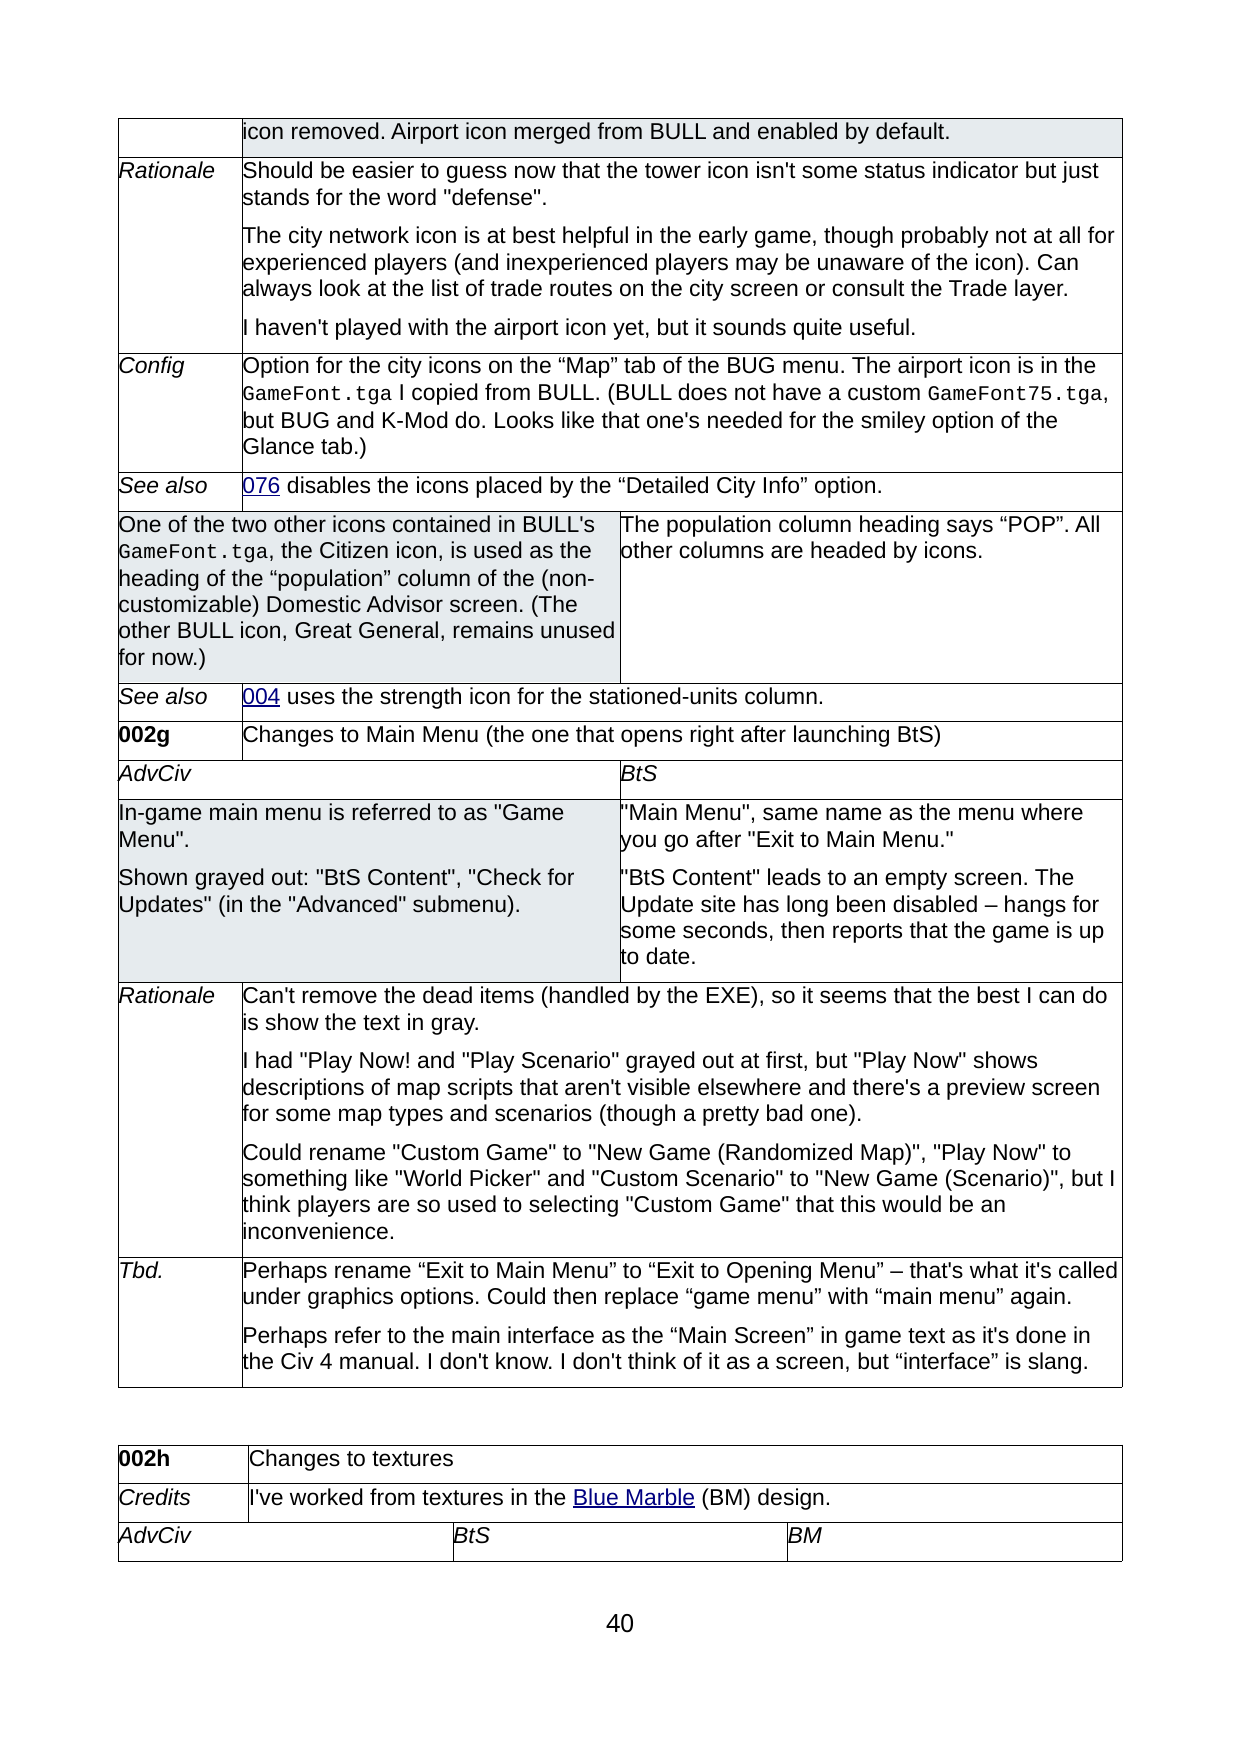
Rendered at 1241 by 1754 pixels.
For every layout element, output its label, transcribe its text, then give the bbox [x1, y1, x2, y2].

table_cell BtS [454, 1523, 787, 1561]
table_cell AdvCiv [119, 1523, 453, 1561]
table_cell Can't remove the dead items (handled by the EXE), so it seems that the best I can do is show the text in gray. I had "Play Now! and "Play Scenario" grayed out at first, but "Play Now" shows descriptions of map scripts that aren't visible elsewhere and there's a preview screen for some map types and scenarios (though a pretty bad one). Could rename "Custom Game" to "New Game (Randomized Map)", "Play Now" to something like "World Picker" and "Custom Scenario" to "New Game (Scenario)", but I think players are so used to selecting "Custom Game" that this would be an inconvenience. [243, 983, 1122, 1257]
table_cell AdvCiv [119, 761, 620, 799]
table_cell Perhaps rename “Exit to Main Menu” to “Exit to Opening Menu” – that's what it's called under graphics options. Could then replace “game menu” with “main menu” again. Perhaps refer to the main interface as the “Main Screen” in game text as it's done in the Civ 4 manual. I don't know. I don't think of it as a screen, but “interface” is slang. [243, 1258, 1122, 1387]
table_cell Credits [119, 1484, 248, 1522]
table_cell Rationale [119, 158, 242, 352]
table_cell See also [119, 473, 242, 511]
table_cell [119, 119, 242, 157]
table_header Changes to textures [249, 1446, 1122, 1483]
table_cell I've worked from textures in the Blue Marble (BM) design. [249, 1484, 1122, 1522]
table_cell The population column heading says “POP”. All other columns are headed by icons. [621, 512, 1122, 682]
table_cell See also [119, 684, 242, 721]
table_cell Changes to Main Menu (the one that opens right after launching BtS) [243, 722, 1122, 760]
table_cell Config [119, 354, 242, 472]
table_cell Rationale [119, 983, 242, 1257]
table_cell One of the two other icons contained in BULL's GameFont.tga, the Citizen icon, is used as the heading of the “population” column of the (non-customizable) Domestic Advisor screen. (The other BULL icon, Great General, remains unused for now.) [119, 512, 620, 682]
table_cell icon removed. Airport icon merged from BULL and enabled by default. [243, 119, 1122, 157]
table_header 002h [119, 1446, 248, 1483]
table_cell Tbd. [119, 1258, 242, 1387]
table_cell "Main Menu", same name as the menu where you go after "Exit to Main Menu." "BtS Content" leads to an empty screen. The Update site has long been disabled – hangs for some seconds, then reports that the game is up to date. [621, 800, 1122, 982]
table_cell 002g [119, 722, 242, 760]
table_cell Should be easier to guess now that the tower icon isn't some status indicator but just stands for the word "defense". The city network icon is at best helpful in the early game, though probably not at all for experienced players (and inexperienced players may be unaware of the icon). Can always look at the list of trade routes on the city screen or consult the Trade layer. I haven't played with the airport icon yet, but it sounds quite useful. [243, 158, 1122, 352]
table_cell In-game main menu is referred to as "Game Menu". Shown grayed out: "BtS Content", "Check for Updates" (in the "Advanced" submenu). [119, 800, 620, 982]
table_cell Option for the city icons on the “Map” tab of the BUG menu. The airport icon is in the GameFont.tga I copied from BULL. (BULL does not have a custom GameFont75.tga, but BUG and K‑Mod do. Looks like that one's needed for the smiley option of the Glance tab.) [243, 354, 1122, 472]
table_cell 004 uses the strength icon for the stationed-units column. [243, 684, 1122, 721]
table_cell BtS [621, 761, 1122, 799]
table_cell BM [788, 1523, 1122, 1561]
table_cell 076 disables the icons placed by the “Detailed City Info” option. [243, 473, 1122, 511]
